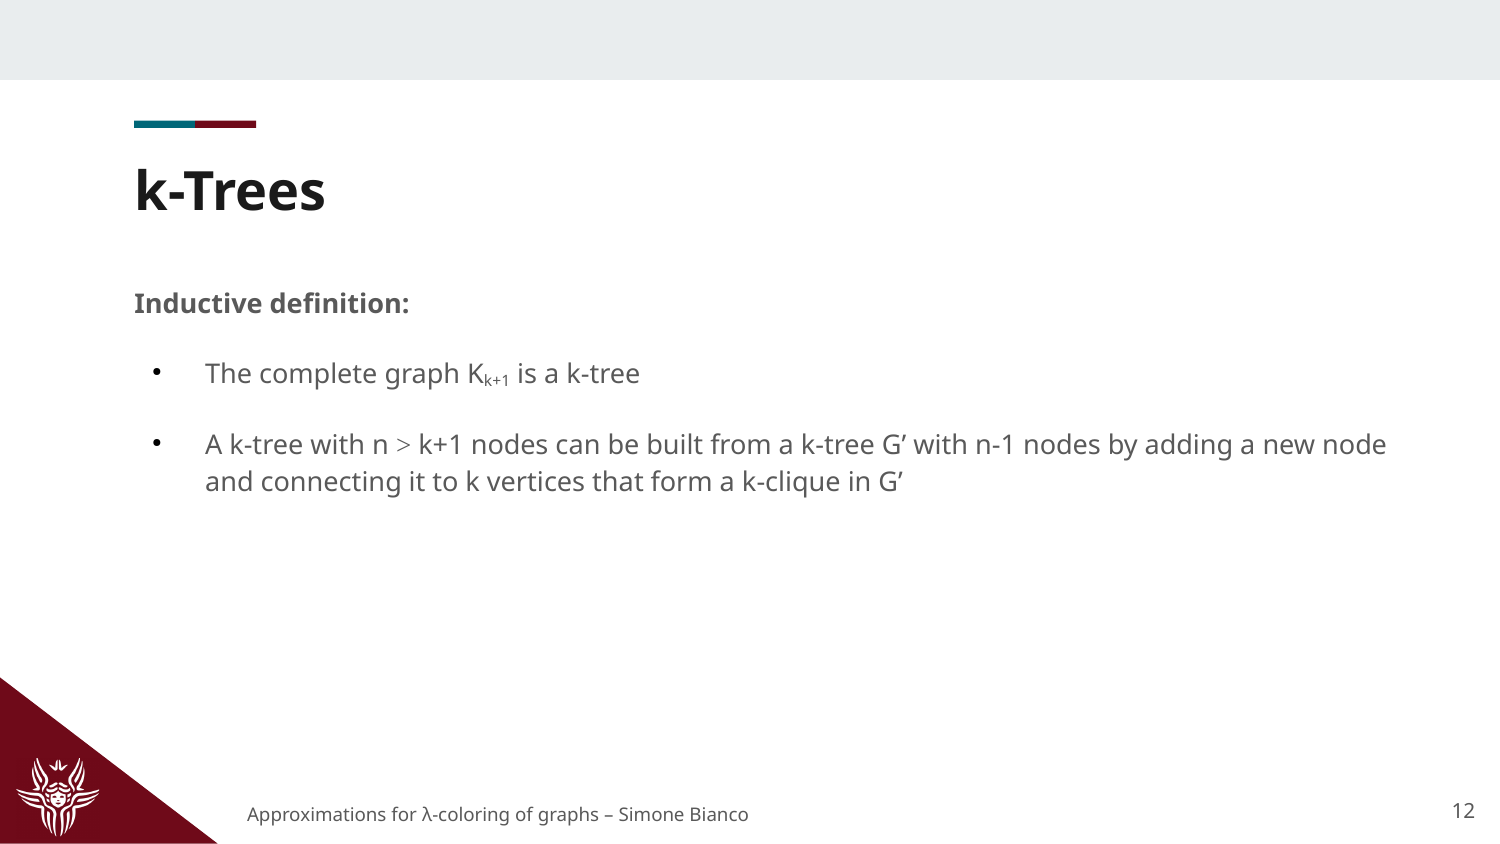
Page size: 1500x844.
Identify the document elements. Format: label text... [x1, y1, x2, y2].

text_box Approximations for λ-coloring of graphs – Simone Bianco [232, 783, 1193, 839]
slide_number [1400, 779, 1491, 844]
title k-Trees [119, 141, 1381, 230]
picture [16, 758, 100, 839]
list Inductive definition: The complete graph Kk+1 is a k-tree A k-tree with n > k+1 nodes can be built from a k-tree G’ with n-1 nodes by adding a new node and connecting it to k vertices that form a k-clique in G’ [119, 266, 1418, 637]
